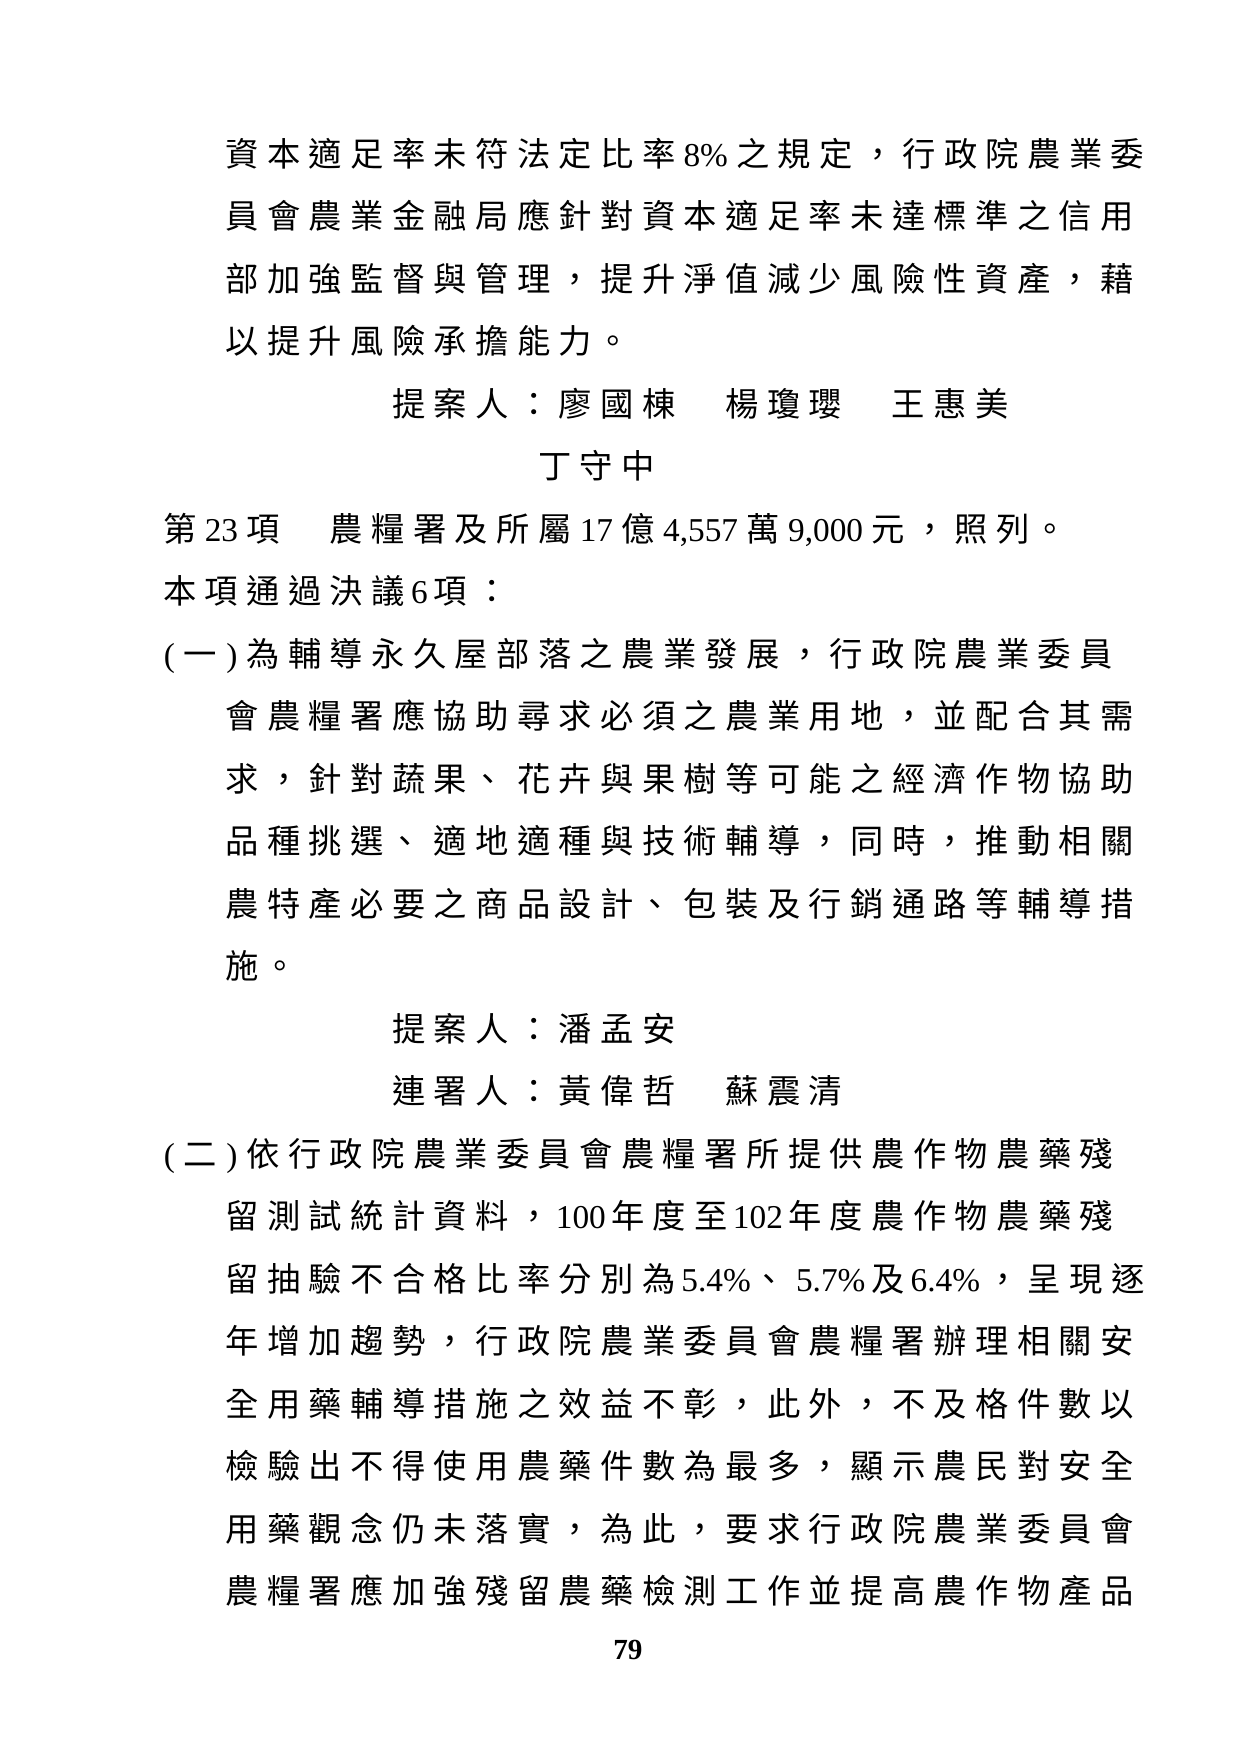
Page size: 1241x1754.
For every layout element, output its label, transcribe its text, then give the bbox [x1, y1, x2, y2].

text 連署人：黃偉哲 蘇震清 [384, 1048, 1044, 1110]
text (一)為輔導永久屋部落之農業發展，行政院農業委員會農糧署應協助尋求必須之農業用地，並配合其需求，針對蔬果、花卉與果樹等可能之經濟作物協助品種挑選、適地適種與技術輔導，同時，推動相關農特產必要之商品設計、包裝及行銷通路等輔導措施。 [158, 610, 1148, 985]
text (二)依行政院農業委員會農糧署所提供農作物農藥殘留測試統計資料，100年度至102年度農作物農藥殘留抽驗不合格比率分別為5.4%、5.7%及6.4%，呈現逐年增加趨勢，行政院農業委員會農糧署辦理相關安全用藥輔導措施之效益不彰，此外，不及格件數以檢驗出不得使用農藥件數為最多，顯示農民對安全用藥觀念仍未落實，為此，要求行政院農業委員會農糧署應加強殘留農藥檢測工作並提高農作物產品 [158, 1110, 1148, 1610]
text 第23項 農糧署及所屬17億4,557萬9,000元，照列。 [158, 485, 1148, 548]
text 提案人：廖國棟 楊瓊瓔 王惠美 丁守中 [384, 360, 1044, 485]
text 本項通過決議6項： [158, 548, 1148, 610]
text 提案人：潘孟安 [384, 985, 1044, 1048]
text 資本適足率未符法定比率8%之規定，行政院農業委員會農業金融局應針對資本適足率未達標準之信用部加強監督與管理，提升淨值減少風險性資產，藉以提升風險承擔能力。 [158, 110, 1148, 360]
